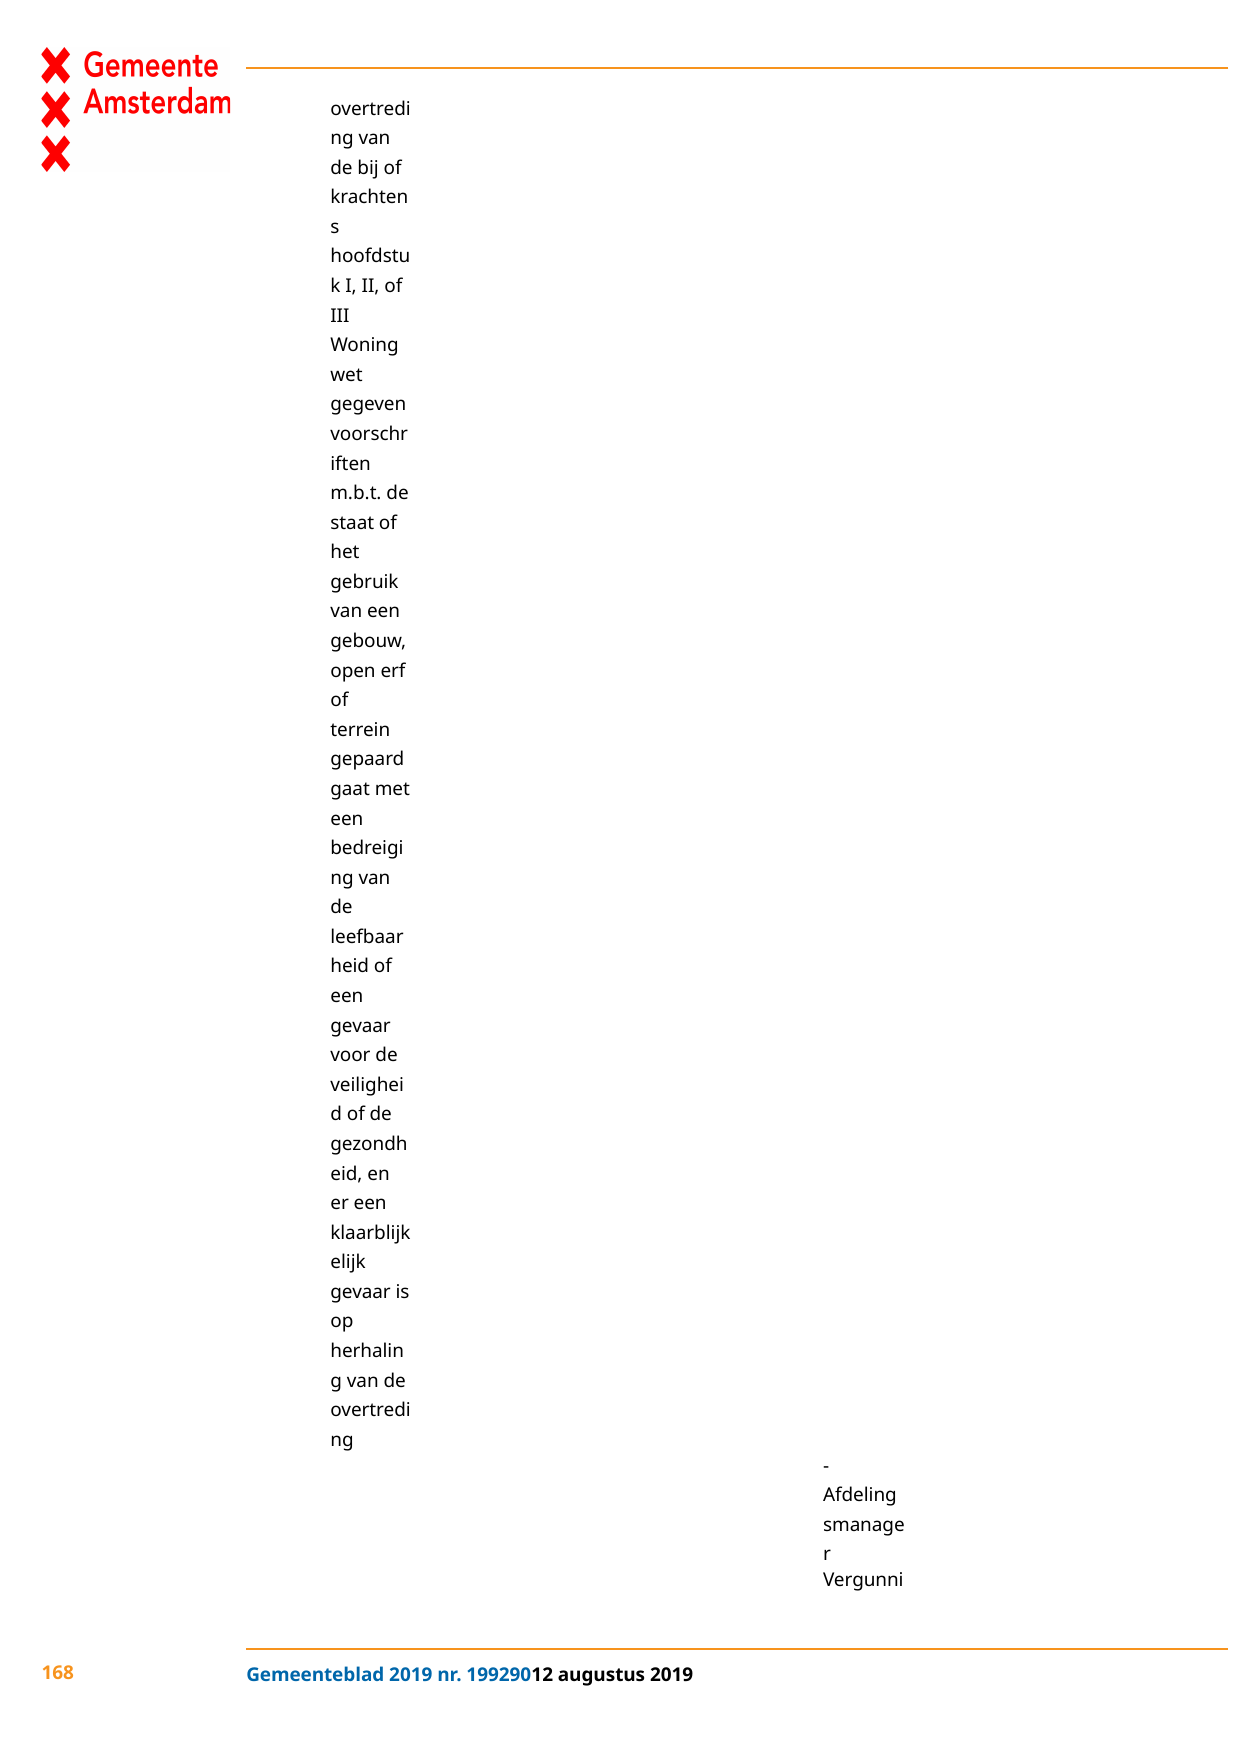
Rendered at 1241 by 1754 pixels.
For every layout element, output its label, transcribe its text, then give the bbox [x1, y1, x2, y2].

table_cell - Afdelingsmanager [823, 1452, 905, 1566]
picture [41, 47, 231, 172]
table_cell [905, 1452, 987, 1566]
table_cell [823, 95, 905, 1452]
table_cell [412, 1452, 494, 1566]
table_cell [987, 95, 1069, 1452]
table_cell [577, 1452, 659, 1566]
table_cell [741, 1452, 823, 1566]
table_cell [741, 95, 823, 1452]
table_cell [577, 1566, 659, 1592]
table_cell [905, 95, 987, 1452]
table_cell [1069, 1452, 1152, 1566]
table_cell [248, 1566, 330, 1592]
table_cell [412, 95, 494, 1452]
table_cell [577, 95, 659, 1452]
table_cell overtreding van de bij of krachtens hoofdstuk I, II, of III Woningwet gegeven voorschriften m.b.t. de staat of het gebruik van een gebouw, open erf of terrein gepaard gaat met een bedreiging van de leefbaarheid of een gevaar voor de veiligheid of de gezondheid, en er een klaarblijkelijk gevaar is op herhaling van de overtreding [330, 95, 412, 1452]
table_cell [330, 1452, 412, 1566]
table_cell [494, 1566, 577, 1592]
table_cell Vergunni [823, 1566, 905, 1592]
table_cell [494, 1452, 577, 1566]
table_cell [1069, 1566, 1152, 1592]
table_cell [905, 1566, 987, 1592]
table_cell [659, 1566, 741, 1592]
table_cell [494, 95, 577, 1452]
table_cell [330, 1566, 412, 1592]
table_cell [987, 1566, 1069, 1592]
table_cell [248, 1452, 330, 1566]
table_cell [1069, 95, 1152, 1452]
table_cell [659, 1452, 741, 1566]
table_cell [987, 1452, 1069, 1566]
table_cell [248, 95, 330, 1452]
table_cell [659, 95, 741, 1452]
table_cell [412, 1566, 494, 1592]
table_cell [741, 1566, 823, 1592]
